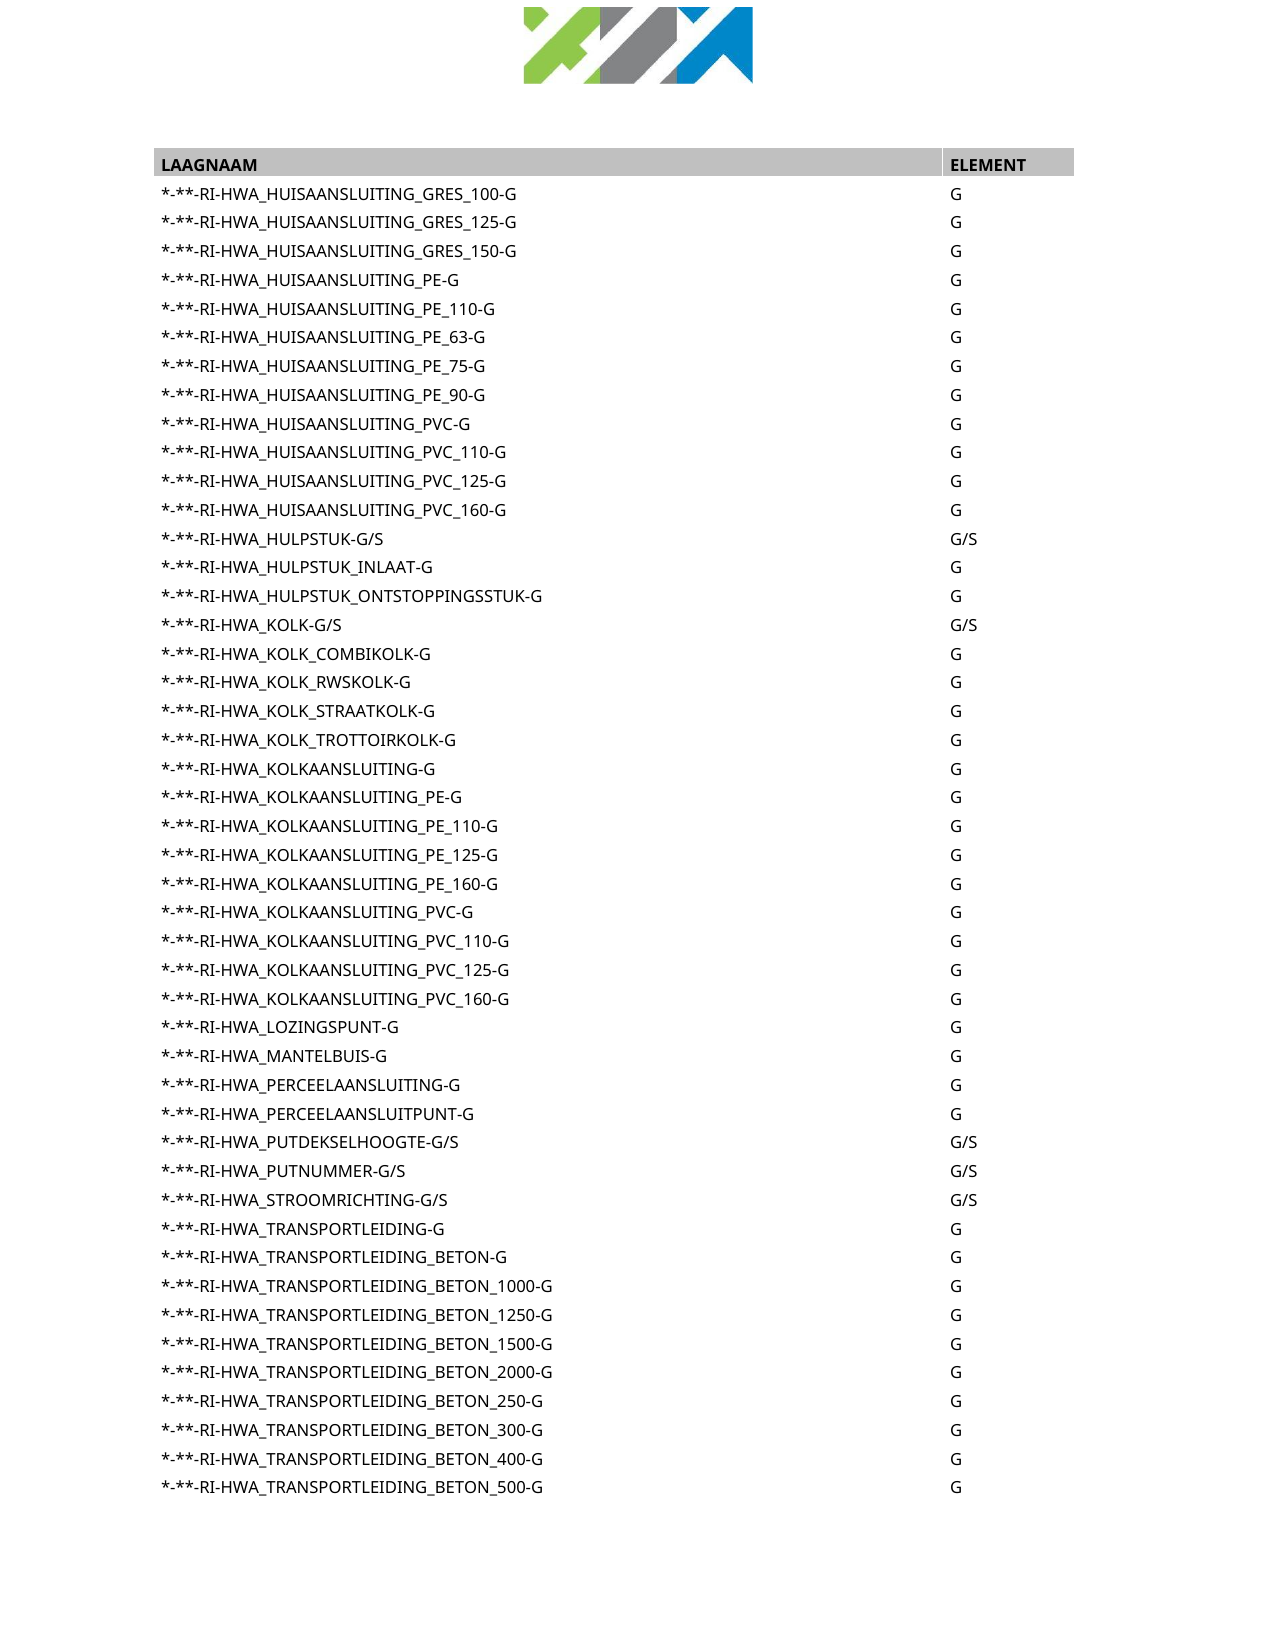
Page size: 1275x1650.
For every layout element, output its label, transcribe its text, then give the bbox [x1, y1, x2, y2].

table_cell *-**-RI-HWA_HUISAANSLUITING_GRES_150-G [154, 234, 942, 263]
table_cell G [943, 1298, 1074, 1326]
table_cell *-**-RI-HWA_HUISAANSLUITING_PE_90-G [154, 378, 942, 406]
table_cell *-**-RI-HWA_KOLKAANSLUITING_PE_110-G [154, 809, 942, 838]
table_cell G [943, 751, 1074, 780]
table_cell *-**-RI-HWA_KOLKAANSLUITING_PVC-G [154, 895, 942, 924]
table_cell G [943, 493, 1074, 521]
table_cell G [943, 981, 1074, 1010]
table_cell *-**-RI-HWA_TRANSPORTLEIDING_BETON_2000-G [154, 1355, 942, 1384]
table_cell G [943, 1039, 1074, 1068]
table_cell G/S [943, 521, 1074, 550]
table_cell G [943, 1326, 1074, 1355]
table_cell *-**-RI-HWA_HULPSTUK_INLAAT-G [154, 550, 942, 579]
table_cell *-**-RI-HWA_LOZINGSPUNT-G [154, 1010, 942, 1039]
table_cell *-**-RI-HWA_PUTDEKSELHOOGTE-G/S [154, 1125, 942, 1154]
table_cell G [943, 780, 1074, 809]
table_cell *-**-RI-HWA_HULPSTUK_ONTSTOPPINGSSTUK-G [154, 579, 942, 608]
table_cell *-**-RI-HWA_KOLKAANSLUITING_PVC_110-G [154, 924, 942, 953]
table_cell G [943, 550, 1074, 579]
table_cell G [943, 349, 1074, 378]
table_cell *-**-RI-HWA_HUISAANSLUITING_PE_75-G [154, 349, 942, 378]
table_cell *-**-RI-HWA_PERCEELAANSLUITPUNT-G [154, 1096, 942, 1125]
table_cell *-**-RI-HWA_TRANSPORTLEIDING_BETON_500-G [154, 1470, 942, 1499]
table_cell G [943, 435, 1074, 464]
table_cell *-**-RI-HWA_TRANSPORTLEIDING_BETON_1500-G [154, 1326, 942, 1355]
table_cell *-**-RI-HWA_KOLKAANSLUITING_PVC_160-G [154, 981, 942, 1010]
table_cell G [943, 636, 1074, 665]
table_cell *-**-RI-HWA_PERCEELAANSLUITING-G [154, 1068, 942, 1096]
table_cell *-**-RI-HWA_STROOMRICHTING-G/S [154, 1183, 942, 1211]
table_cell *-**-RI-HWA_KOLK_TROTTOIRKOLK-G [154, 723, 942, 751]
table_cell G [943, 205, 1074, 234]
table_cell G [943, 579, 1074, 608]
table_cell G [943, 866, 1074, 895]
table_cell *-**-RI-HWA_KOLKAANSLUITING_PE_125-G [154, 838, 942, 866]
table_cell G [943, 665, 1074, 694]
table_cell G [943, 838, 1074, 866]
table_cell G [943, 723, 1074, 751]
table_cell G [943, 1441, 1074, 1470]
table_cell G [943, 924, 1074, 953]
table_cell G [943, 1355, 1074, 1384]
table_cell *-**-RI-HWA_KOLK_STRAATKOLK-G [154, 694, 942, 723]
table_cell *-**-RI-HWA_KOLKAANSLUITING_PVC_125-G [154, 953, 942, 981]
table_cell G [943, 406, 1074, 435]
table_header LAAGNAAM [154, 148, 942, 176]
table_cell *-**-RI-HWA_TRANSPORTLEIDING-G [154, 1211, 942, 1240]
table_cell G [943, 1269, 1074, 1298]
table_cell G [943, 176, 1074, 205]
table_cell G/S [943, 1154, 1074, 1183]
table_cell G [943, 1470, 1074, 1499]
table_cell *-**-RI-HWA_HUISAANSLUITING_PVC_125-G [154, 464, 942, 493]
table_cell *-**-RI-HWA_PUTNUMMER-G/S [154, 1154, 942, 1183]
table_cell *-**-RI-HWA_HULPSTUK-G/S [154, 521, 942, 550]
table_cell G [943, 1413, 1074, 1441]
table_header ELEMENT [943, 148, 1074, 176]
table_cell *-**-RI-HWA_KOLK_COMBIKOLK-G [154, 636, 942, 665]
table_cell G [943, 1010, 1074, 1039]
table_cell *-**-RI-HWA_KOLK_RWSKOLK-G [154, 665, 942, 694]
table_cell G [943, 320, 1074, 349]
table_cell G [943, 378, 1074, 406]
table_cell *-**-RI-HWA_HUISAANSLUITING_PVC-G [154, 406, 942, 435]
table_cell *-**-RI-HWA_TRANSPORTLEIDING_BETON_1250-G [154, 1298, 942, 1326]
table_cell G [943, 1240, 1074, 1269]
table_cell *-**-RI-HWA_TRANSPORTLEIDING_BETON_250-G [154, 1384, 942, 1413]
table_cell G [943, 694, 1074, 723]
table_cell G [943, 464, 1074, 493]
table_cell G [943, 1211, 1074, 1240]
table_cell *-**-RI-HWA_TRANSPORTLEIDING_BETON-G [154, 1240, 942, 1269]
table_cell *-**-RI-HWA_TRANSPORTLEIDING_BETON_1000-G [154, 1269, 942, 1298]
table_cell *-**-RI-HWA_HUISAANSLUITING_PVC_160-G [154, 493, 942, 521]
table_cell *-**-RI-HWA_KOLKAANSLUITING-G [154, 751, 942, 780]
table_cell *-**-RI-HWA_MANTELBUIS-G [154, 1039, 942, 1068]
table_cell G [943, 263, 1074, 291]
table_cell G [943, 1384, 1074, 1413]
table_cell *-**-RI-HWA_HUISAANSLUITING_GRES_100-G [154, 176, 942, 205]
table_cell *-**-RI-HWA_TRANSPORTLEIDING_BETON_400-G [154, 1441, 942, 1470]
table_cell *-**-RI-HWA_HUISAANSLUITING_PE_110-G [154, 291, 942, 320]
table_cell G [943, 234, 1074, 263]
table_cell G [943, 809, 1074, 838]
table_cell *-**-RI-HWA_TRANSPORTLEIDING_BETON_300-G [154, 1413, 942, 1441]
table_cell *-**-RI-HWA_HUISAANSLUITING_GRES_125-G [154, 205, 942, 234]
table_cell G [943, 1096, 1074, 1125]
table_cell G [943, 291, 1074, 320]
table_cell *-**-RI-HWA_HUISAANSLUITING_PVC_110-G [154, 435, 942, 464]
table_cell G/S [943, 608, 1074, 636]
table_cell *-**-RI-HWA_KOLKAANSLUITING_PE-G [154, 780, 942, 809]
table_cell G [943, 895, 1074, 924]
table_cell G [943, 1068, 1074, 1096]
table_cell G/S [943, 1125, 1074, 1154]
table_cell G [943, 953, 1074, 981]
table_cell *-**-RI-HWA_HUISAANSLUITING_PE-G [154, 263, 942, 291]
table_cell *-**-RI-HWA_HUISAANSLUITING_PE_63-G [154, 320, 942, 349]
table_cell G/S [943, 1183, 1074, 1211]
table_cell *-**-RI-HWA_KOLK-G/S [154, 608, 942, 636]
table_cell *-**-RI-HWA_KOLKAANSLUITING_PE_160-G [154, 866, 942, 895]
